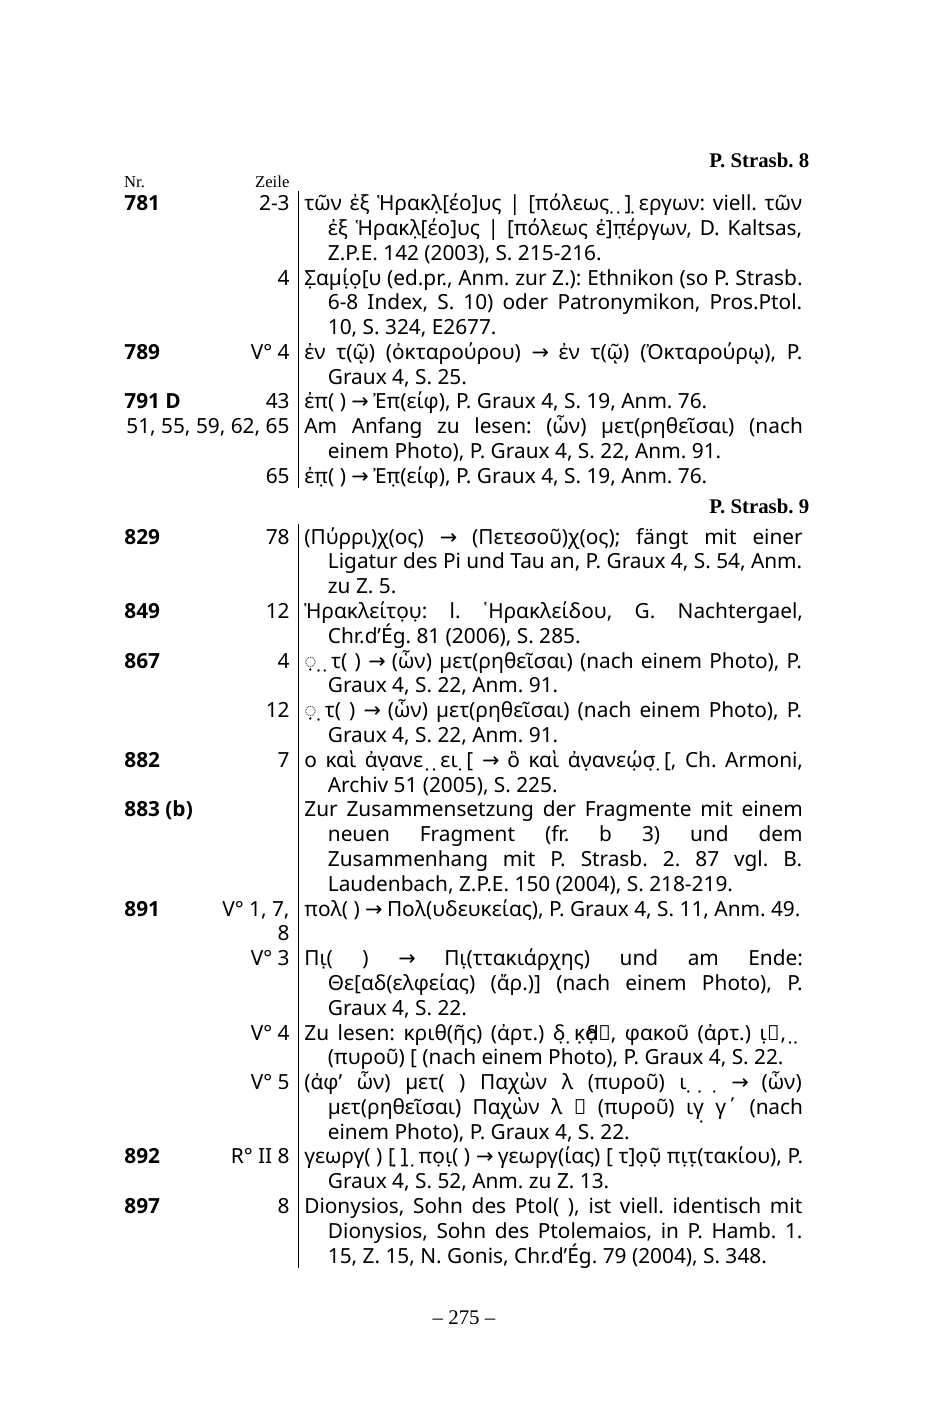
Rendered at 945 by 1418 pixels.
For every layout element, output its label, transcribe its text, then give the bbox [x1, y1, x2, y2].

table_cell 65 [118, 464, 298, 488]
table_cell V° 4 [207, 340, 298, 389]
table_cell Ἡρακλείτο̣υ̣: l. ῾Ηρακλείδου, G. Nachtergael, Chr.d’Ég. 81 (2006), S. 285. [299, 599, 809, 648]
table_cell 781 [118, 191, 207, 265]
table_cell 882 [118, 748, 207, 797]
table_cell 4 [118, 265, 298, 339]
table_cell ̣ ̣τ( ) → (ὧν) μετ(ρηθεῖσαι) (nach einem Photo), P. Graux 4, S. 22, Anm. 91. [299, 698, 809, 747]
table_cell 8 [207, 1194, 298, 1268]
table_cell ἐπ( ) → Ἐπ(είφ), P. Graux 4, S. 19, Anm. 76. [299, 389, 809, 414]
table_cell Πι̣( ) → Πι̣(ττακιάρχης) und am Ende: Θε[αδ(ελφείας) (ἄρ.)] (nach einem Photo), P. Graux 4, S. 22. [299, 946, 809, 1020]
table_cell 7 [207, 748, 298, 797]
table_cell 12 [118, 698, 298, 747]
table_cell V° 4 [118, 1020, 298, 1070]
table_header 78 [207, 524, 298, 599]
table_cell Zu lesen: κριθ(ῆς) (ἀρτ.) δ̣ ̣κ̣ο̣, φακοῦ (ἀρτ.) ι̣𐅸, ̣ ̣ (πυροῦ) [ (nach einem Photo), P. Graux 4, S. 22. [299, 1020, 809, 1070]
table_cell τῶν ἐξ Ἡρακλ̣[έο]υς | [πόλεως ̣ ̣] ̣εργων: viell. τῶν ἐξ Ἡρακλ̣[έο]υς | [πόλεως ἐ]π̣έργων, D. Kaltsas, Z.P.E. 142 (2003), S. 215-216. [299, 191, 809, 265]
table_cell 43 [207, 389, 298, 414]
table_cell 51, 55, 59, 62, 65 [118, 414, 298, 463]
table_header (Πύρρι)χ(ος) → (Πετεσοῦ)χ(ος); fängt mit einer Ligatur des Pi und Tau an, P. Graux 4, S. 54, Anm. zu Z. 5. [299, 524, 809, 599]
table_cell ̣ ̣ ̣τ( ) → (ὧν) μετ(ρηθεῖσαι) (nach einem Photo), P. Graux 4, S. 22, Anm. 91. [299, 648, 809, 698]
table_cell Am Anfang zu lesen: (ὧν) μετ(ρηθεῖσαι) (nach einem Photo), P. Graux 4, S. 22, Anm. 91. [299, 414, 809, 463]
table_cell 867 [118, 648, 207, 698]
table_cell Σ̣αμί̣ο̣[υ (ed.pr., Anm. zur Z.): Ethnikon (so P. Strasb. 6-8 Index, S. 10) oder Patronymikon, Pros.Ptol. 10, S. 324, E2677. [299, 265, 809, 339]
table_cell V° 5 [118, 1070, 298, 1144]
table_cell 897 [118, 1194, 207, 1268]
table_cell Dionysios, Sohn des Ptol( ), ist viell. identisch mit Dionysios, Sohn des Ptolemaios, in P. Hamb. 1. 15, Z. 15, N. Gonis, Chr.d’Ég. 79 (2004), S. 348. [299, 1194, 809, 1268]
table_cell R° II 8 [207, 1144, 298, 1194]
table_header 829 [118, 524, 207, 599]
table_cell 2-3 [207, 191, 298, 265]
table_cell (ἀφʼ ὧν) μετ( ) Παχὼν λ (πυροῦ) ι̣ ̣ ̣ → (ὧν) μετ(ρηθεῖσαι) Παχὼν λ  (πυροῦ) ιγ̣ γ´ (nach einem Photo), P. Graux 4, S. 22. [299, 1070, 809, 1144]
subtitle P. Strasb. 9 [118, 494, 809, 518]
table_cell Zur Zusammensetzung der Fragmente mit einem neuen Fragment (fr. b 3) und dem Zusammenhang mit P. Strasb. 2. 87 vgl. B. Laudenbach, Z.P.E. 150 (2004), S. 218-219. [299, 797, 809, 896]
table_cell γεωργ( ) [ ̣] ̣ ̣πο̣ι̣( ) → γεωργ(ίας) [ τ]ο̣ῦ̣ πι̣τ̣(τακίου), P. Graux 4, S. 52, Anm. zu Z. 13. [299, 1144, 809, 1194]
table_cell 883 (b) [118, 797, 298, 896]
table_cell ἐπ̣( ) → Ἐπ̣(είφ), P. Graux 4, S. 19, Anm. 76. [299, 464, 809, 488]
table_cell 789 [118, 340, 207, 389]
table_cell 849 [118, 599, 207, 648]
table_cell ο καὶ ἀν̣ανε ̣ ̣ει ̣[ → ὃ καὶ ἀν̣ανεώ̣σ̣ ̣[, Ch. Armoni, Archiv 51 (2005), S. 225. [299, 748, 809, 797]
table_cell V° 3 [118, 946, 298, 1020]
table_cell 891 [118, 896, 207, 946]
table_cell V° 1, 7, 8 [207, 896, 298, 946]
table_cell ἐν τ(ῷ) (ὀκταρούρου) → ἐν τ(ῷ) (Ὀκταρούρῳ), P. Graux 4, S. 25. [299, 340, 809, 389]
table_cell πολ( ) → Πολ(υδευκείας), P. Graux 4, S. 11, Anm. 49. [299, 896, 809, 946]
table_cell 892 [118, 1144, 207, 1194]
table_cell 791 D [118, 389, 207, 414]
table_cell 12 [207, 599, 298, 648]
table_cell 4 [207, 648, 298, 698]
